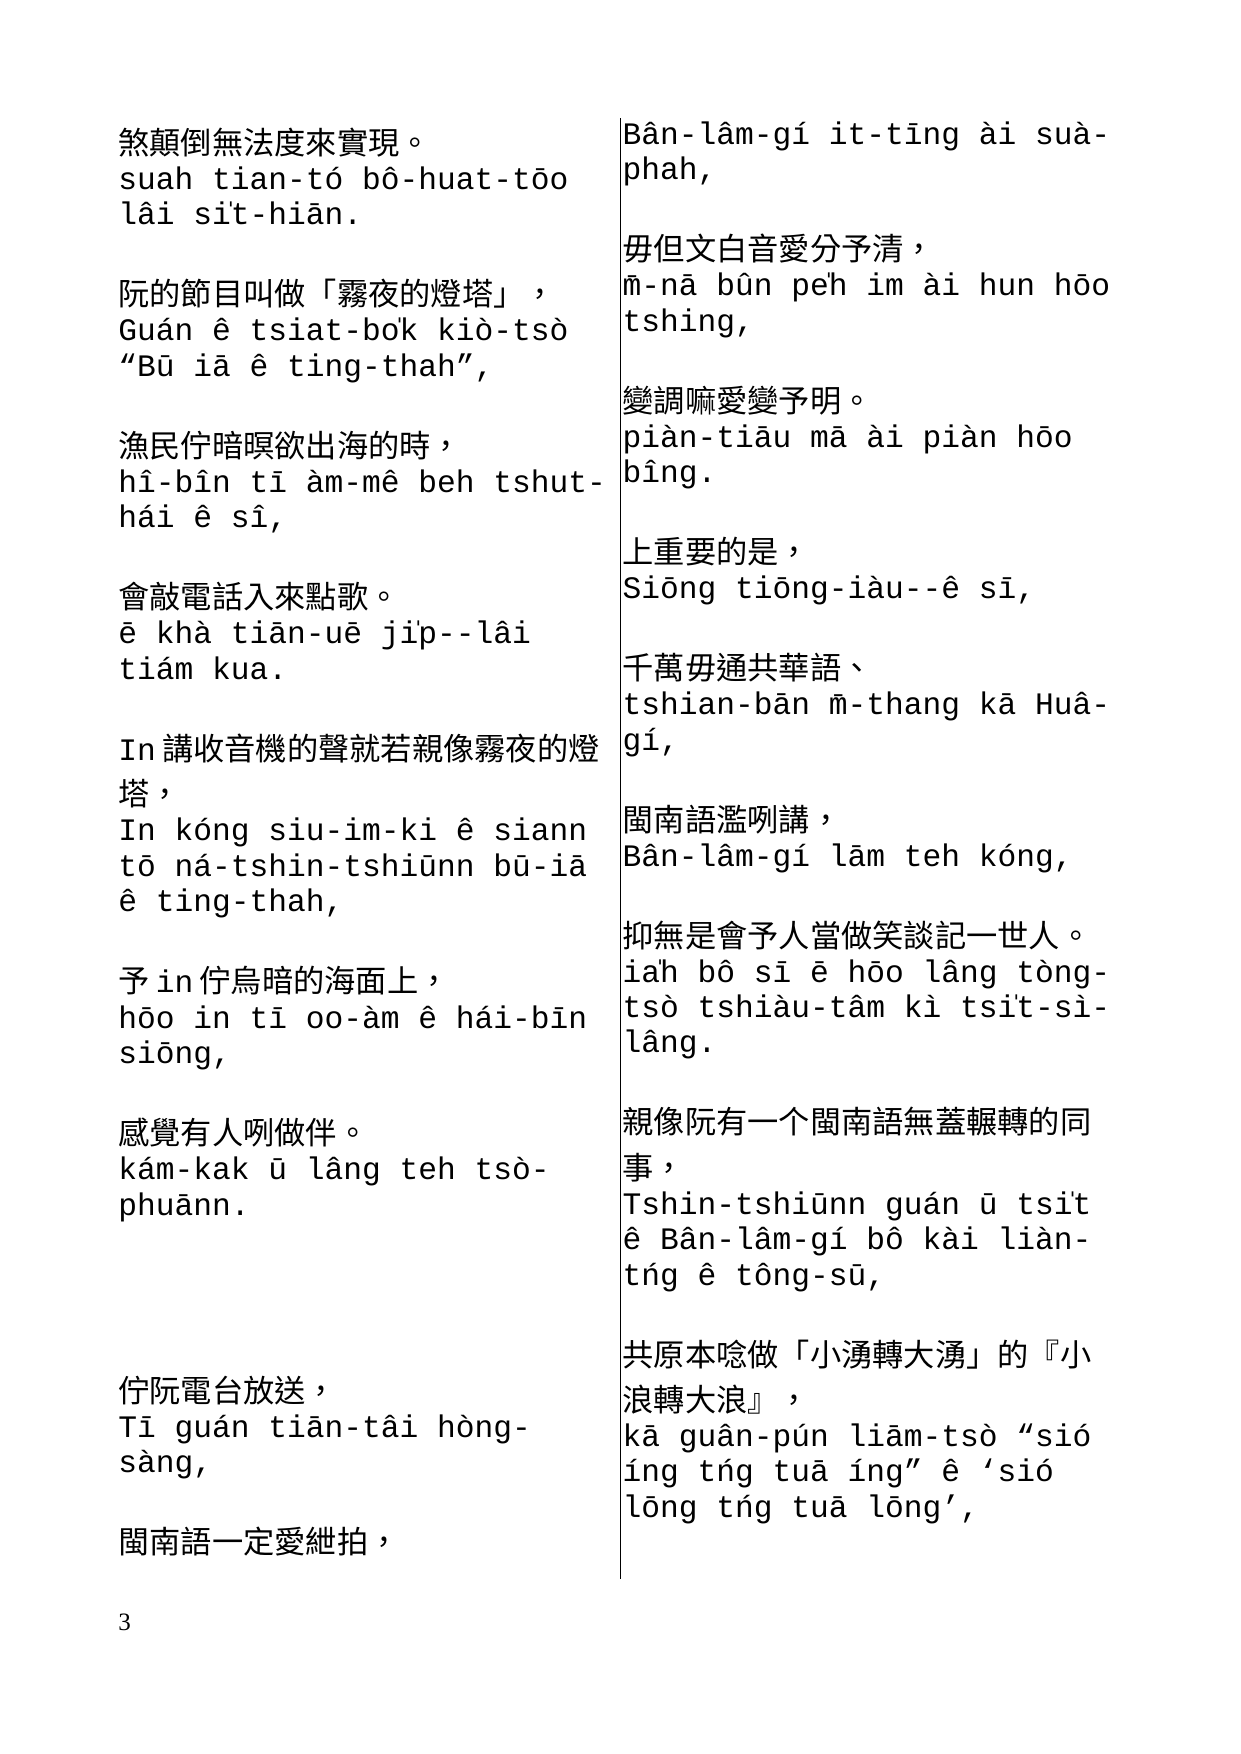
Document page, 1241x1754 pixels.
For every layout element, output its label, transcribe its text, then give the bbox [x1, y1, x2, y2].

text piàn-tiāu mā ài piàn hōo bîng. [622, 421, 1122, 492]
text 變調嘛愛變予明。 [622, 376, 1122, 421]
text 阮的節目叫做「霧夜的燈塔」， [118, 269, 618, 315]
text hî-bîn tī àm-mê beh tshut-hái ê sî, [118, 466, 618, 537]
text 予in佇烏暗的海面上， [118, 956, 618, 1002]
text 共原本唸做「小湧轉大湧」的『小浪轉大浪』， [622, 1330, 1122, 1420]
text m̄-nā bûn pe̍h im ài hun hōo tshing, [622, 269, 1122, 340]
text tshian-bān m̄-thang kā Huâ-gí, [622, 688, 1122, 759]
text kám-kak ū lâng teh tsò-phuānn. [118, 1153, 618, 1224]
text 會敲電話入來點歌。 [118, 572, 618, 618]
text 千萬毋通共華語、 [622, 643, 1122, 688]
text ē khà tiān-uē ji̍p--lâi tiám kua. [118, 618, 618, 688]
text Bân-lâm-gí lām teh kóng, [622, 840, 1122, 875]
text ia̍h bô sī ē hōo lâng tòng-tsò tshiàu-tâm kì tsi̍t-sì-lâng. [622, 956, 1122, 1062]
text 佇阮電台放送， [118, 1366, 618, 1411]
text Siōng tiōng-iàu--ê sī, [622, 572, 1122, 608]
text Tshin-tshiūnn guán ū tsi̍t ê Bân-lâm-gí bô kài liàn-tńg ê tông-sū, [622, 1188, 1122, 1294]
text kā guân-pún liām-tsò “sió íng tńg tuā íng” ê ‘sió lōng tńg tuā lōng’, [622, 1420, 1122, 1526]
text 閩南語一定愛紲拍， [118, 1517, 618, 1563]
text 閩南語濫咧講， [622, 795, 1122, 840]
text 煞顛倒無法度來實現。 [118, 118, 618, 163]
text 毋但文白音愛分予清， [622, 224, 1122, 269]
text Guán ê tsiat-bo̍k kiò-tsò “Bū iā ê ting-thah”, [118, 315, 618, 386]
text Bân-lâm-gí it-tīng ài suà-phah, [622, 118, 1122, 189]
text suah tian-tó bô-huat-tōo lâi si̍t-hiān. [118, 163, 618, 234]
text 漁民佇暗暝欲出海的時， [118, 421, 618, 466]
text 上重要的是， [622, 527, 1122, 572]
text Tī guán tiān-tâi hòng-sàng, [118, 1411, 618, 1482]
text 親像阮有一个閩南語無蓋輾轉的同事， [622, 1098, 1122, 1188]
text 感覺有人咧做伴。 [118, 1108, 618, 1153]
text In講收音機的聲就若親像霧夜的燈塔， [118, 724, 618, 815]
text hōo in tī oo-àm ê hái-bīn siōng, [118, 1002, 618, 1073]
text 抑無是會予人當做笑談記一世人。 [622, 911, 1122, 956]
text In kóng siu-im-ki ê siann tō ná-tshin-tshiūnn bū-iā ê ting-thah, [118, 815, 618, 921]
